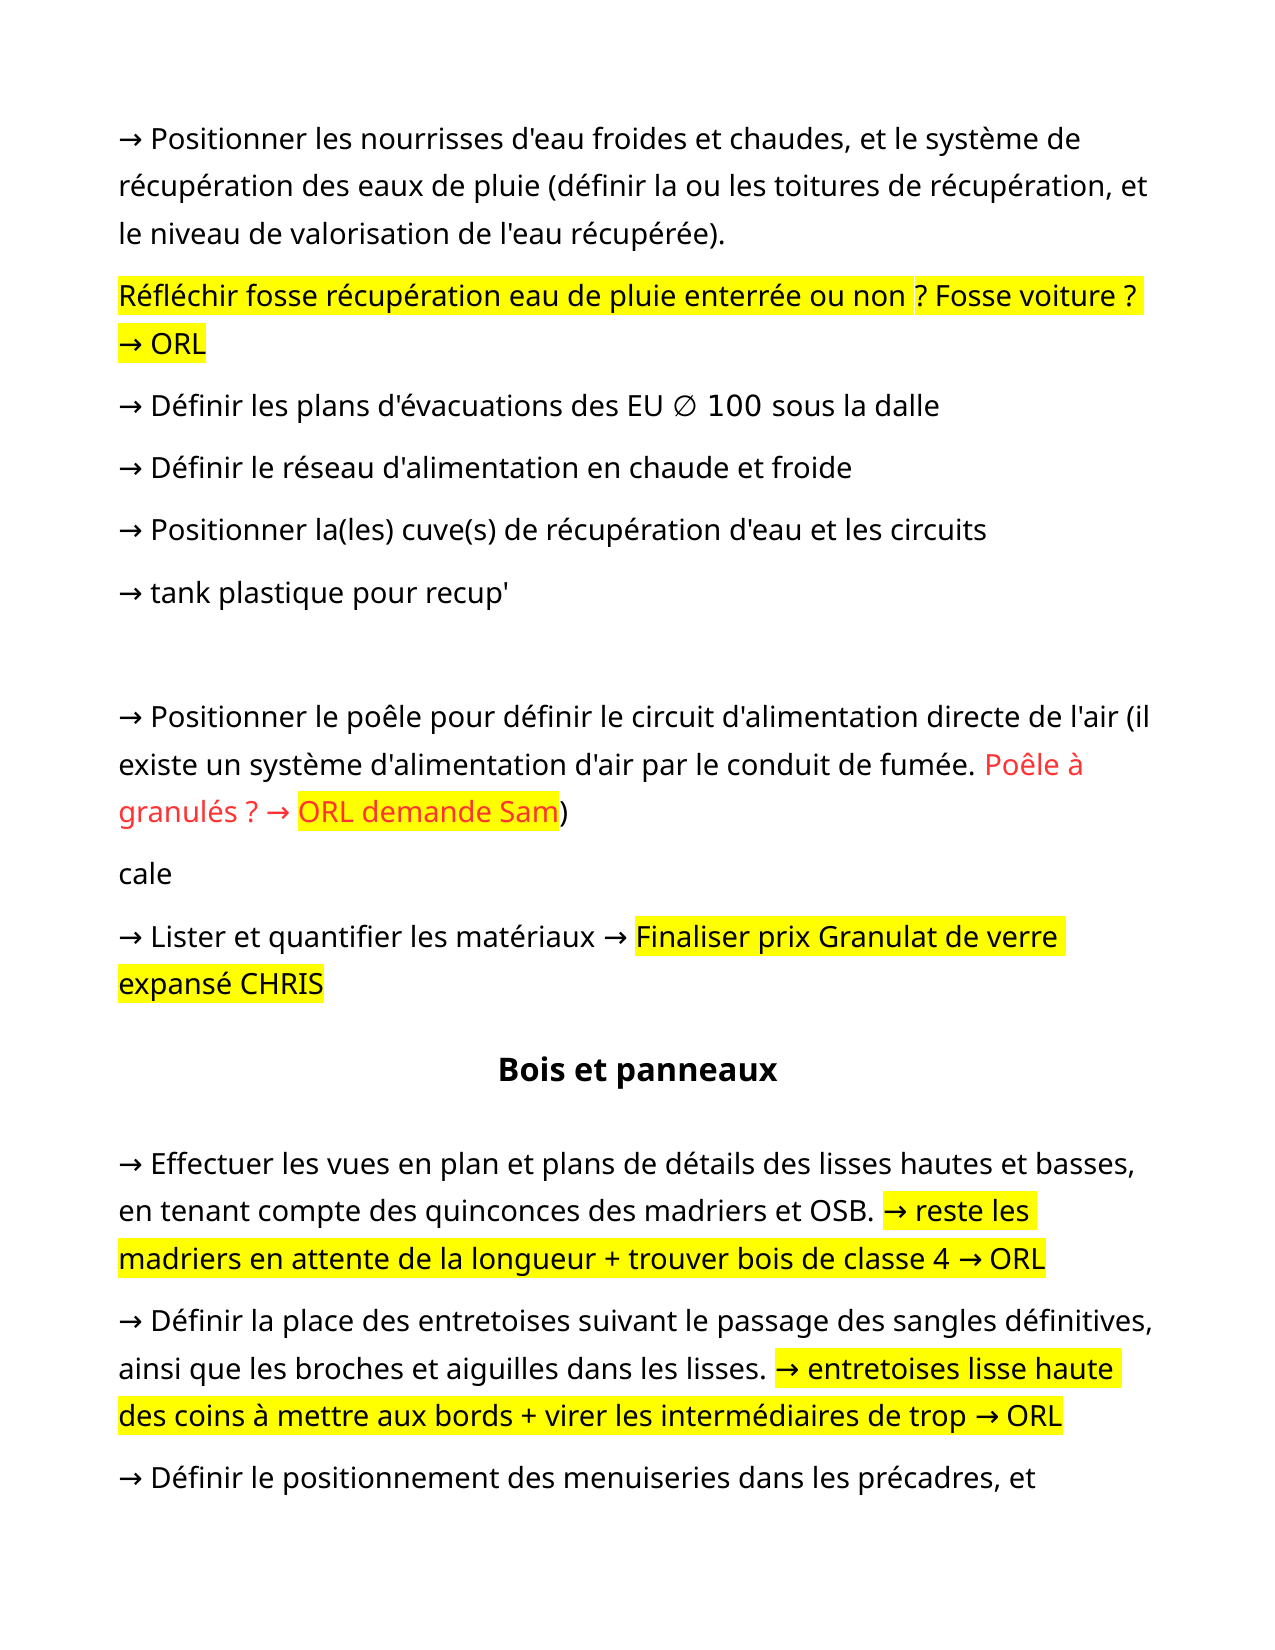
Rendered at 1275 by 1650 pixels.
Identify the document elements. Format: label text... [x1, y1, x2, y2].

text → Positionner le poêle pour définir le circuit d'alimentation directe de l'air (il existe un système d'alimentation d'air par le conduit de fumée. Poêle à granulés ? → ORL demande Sam) [118, 696, 1157, 831]
text Réfléchir fosse récupération eau de pluie enterrée ou non ? Fosse voiture ? → ORL [118, 276, 1157, 363]
subtitle Bois et panneaux [118, 1046, 1157, 1091]
text → Définir les plans d'évacuations des EU ∅ 100 sous la dalle [118, 385, 1157, 425]
text → Définir la place des entretoises suivant le passage des sangles définitives, ainsi que les broches et aiguilles dans les lisses. → entretoises lisse haute des coins à mettre aux bords + virer les intermédiaires de trop → ORL [118, 1300, 1157, 1435]
text → Définir le positionnement des menuiseries dans les précadres, et [118, 1458, 1157, 1497]
text → Effectuer les vues en plan et plans de détails des lisses hautes et basses, en tenant compte des quinconces des madriers et OSB. → reste les madriers en attente de la longueur + trouver bois de classe 4 → ORL [118, 1143, 1157, 1278]
text → Positionner la(les) cuve(s) de récupération d'eau et les circuits [118, 510, 1157, 549]
text cale [118, 854, 1157, 893]
text → Positionner les nourrisses d'eau froides et chaudes, et le système de récupération des eaux de pluie (définir la ou les toitures de récupération, et le niveau de valorisation de l'eau récupérée). [118, 118, 1157, 253]
text → tank plastique pour recup' [118, 572, 1157, 612]
text → Lister et quantifier les matériaux → Finaliser prix Granulat de verre expansé CHRIS [118, 916, 1157, 1003]
text → Définir le réseau d'alimentation en chaude et froide [118, 447, 1157, 487]
